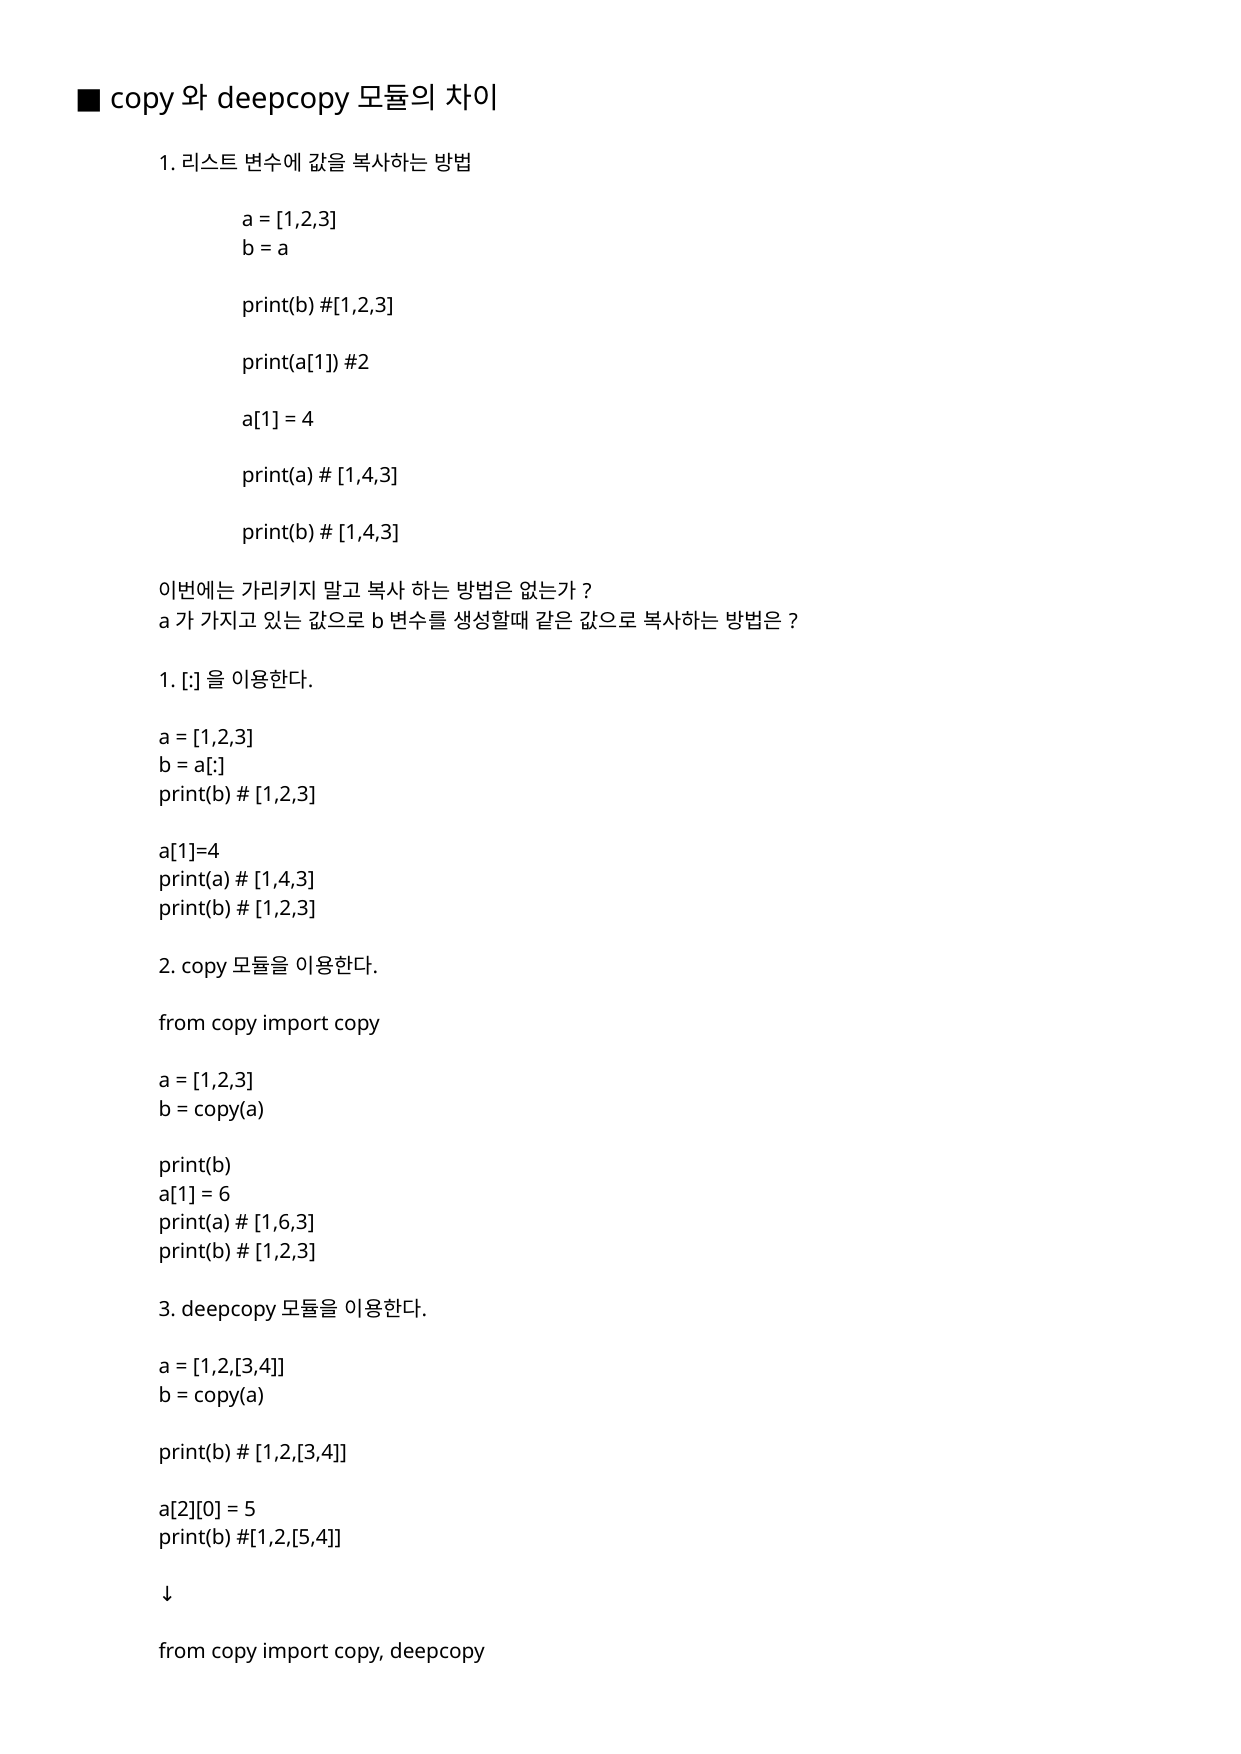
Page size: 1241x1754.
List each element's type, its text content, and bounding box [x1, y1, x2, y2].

text print(b) # [1,2,[3,4]] [75, 1437, 1165, 1465]
text 이번에는 가리키지 말고 복사 하는 방법은 없는가 ? [75, 574, 1165, 604]
text 2. copy 모듈을 이용한다. [75, 949, 1165, 980]
text print(b) #[1,2,3] [75, 290, 1165, 318]
text a[1] = 4 [75, 404, 1165, 432]
text print(a) # [1,4,3] [75, 461, 1165, 489]
text print(b) #[1,2,[5,4]] [75, 1522, 1165, 1551]
text print(b) # [1,4,3] [75, 517, 1165, 546]
text a = [1,2,3] [75, 1065, 1165, 1094]
text a 가 가지고 있는 값으로 b 변수를 생성할때 같은 값으로 복사하는 방법은 ? [75, 604, 1165, 635]
text a[1]=4 [75, 836, 1165, 864]
text print(b) # [1,2,3] [75, 779, 1165, 807]
text a = [1,2,3] [75, 722, 1165, 751]
text ↓ [75, 1579, 1165, 1607]
text print(a) # [1,6,3] [75, 1207, 1165, 1236]
text 1. 리스트 변수에 값을 복사하는 방법 [75, 146, 1165, 176]
text print(a[1]) #2 [75, 347, 1165, 375]
text b = a [75, 233, 1165, 261]
text from copy import copy [75, 1008, 1165, 1037]
text a = [1,2,[3,4]] [75, 1351, 1165, 1380]
text a[1] = 6 [75, 1179, 1165, 1207]
text a = [1,2,3] [75, 204, 1165, 233]
text a[2][0] = 5 [75, 1494, 1165, 1522]
text print(b) # [1,2,3] [75, 1236, 1165, 1264]
text b = copy(a) [75, 1094, 1165, 1122]
text print(b) # [1,2,3] [75, 893, 1165, 921]
text b = a[:] [75, 751, 1165, 779]
text print(a) # [1,4,3] [75, 864, 1165, 893]
subtitle ■ copy 와 deepcopy 모듈의 차이 [75, 75, 1165, 117]
text from copy import copy, deepcopy [75, 1636, 1165, 1664]
text b = copy(a) [75, 1380, 1165, 1408]
text print(b) [75, 1151, 1165, 1179]
text 3. deepcopy 모듈을 이용한다. [75, 1293, 1165, 1323]
text 1. [:] 을 이용한다. [75, 663, 1165, 694]
